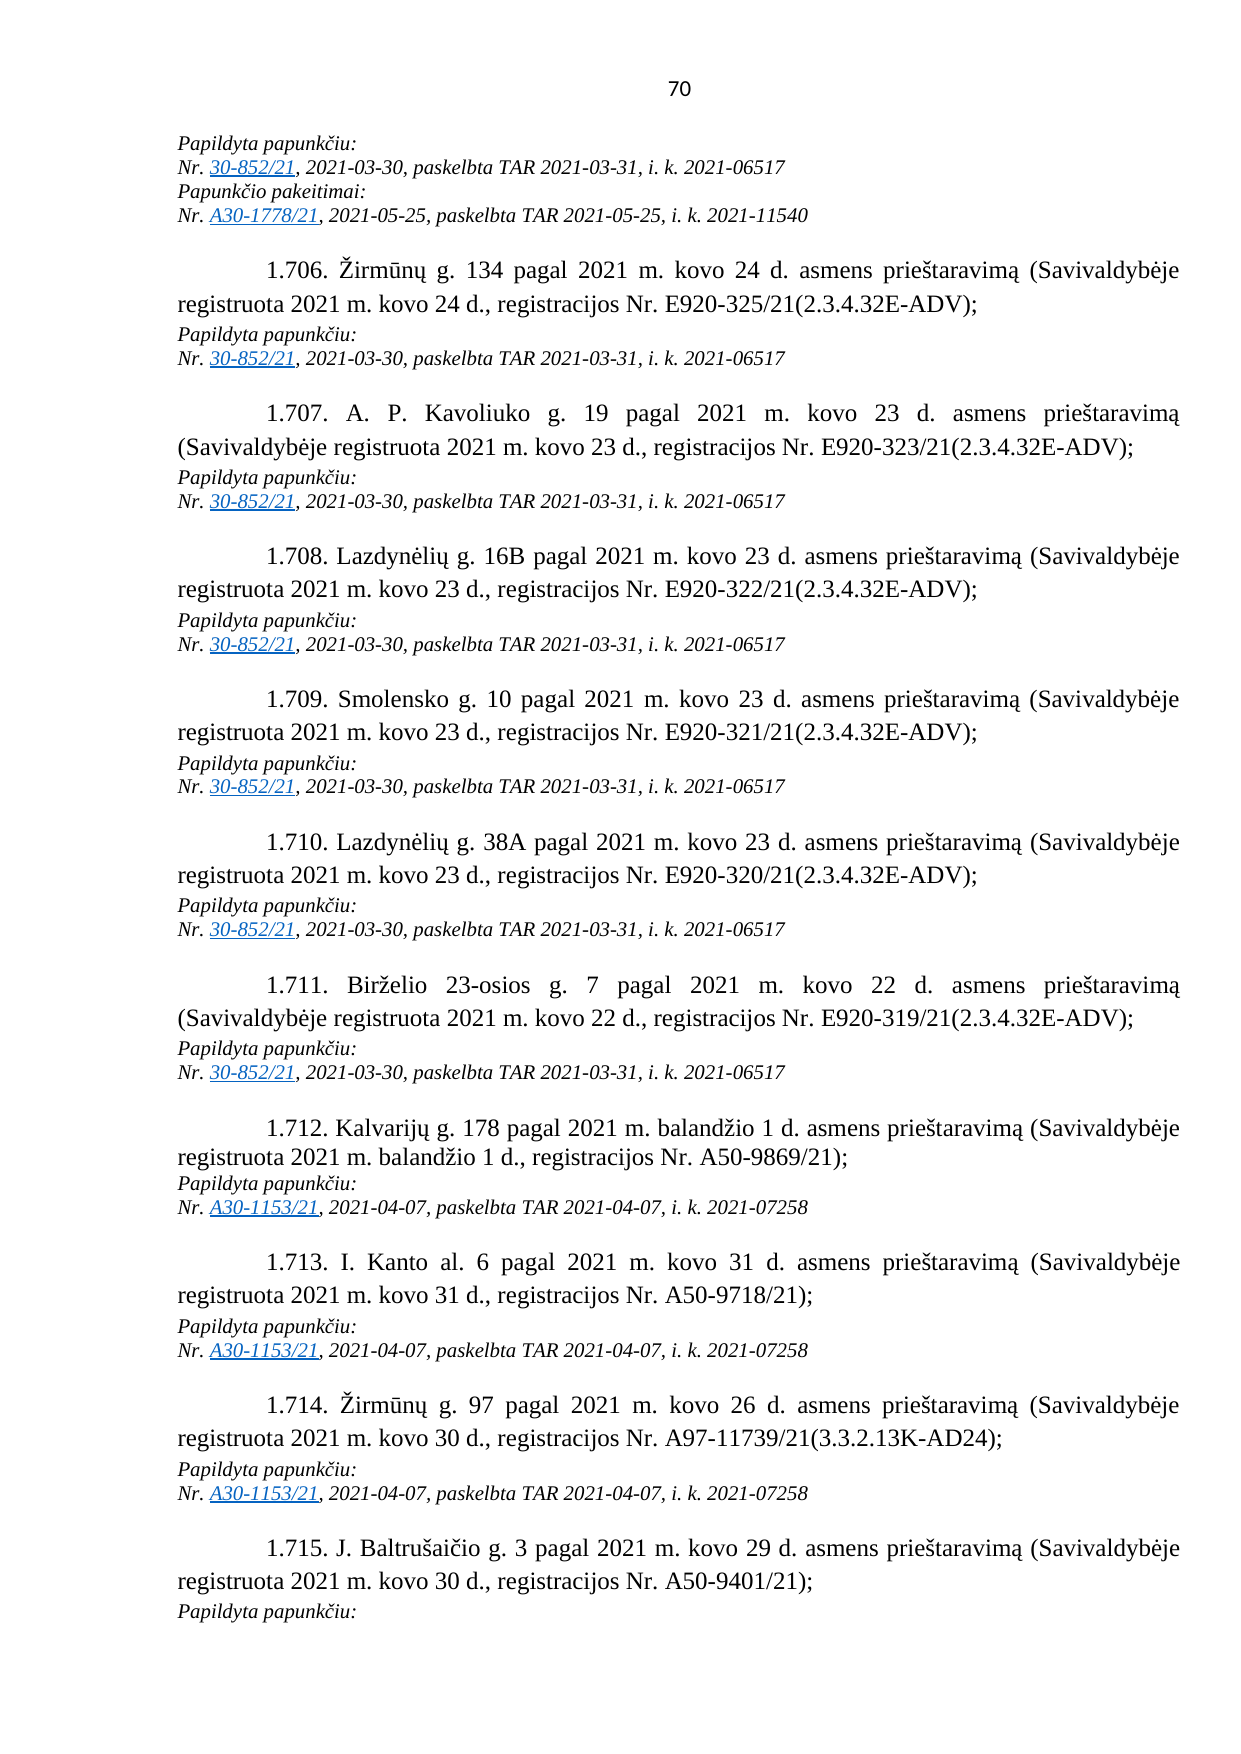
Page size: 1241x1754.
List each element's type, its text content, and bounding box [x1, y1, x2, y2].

text Papildyta papunkčiu: [177, 1036, 1181, 1060]
text Papildyta papunkčiu: [177, 750, 1181, 774]
text Papildyta papunkčiu: [177, 1313, 1181, 1338]
text Papildyta papunkčiu: [177, 1456, 1181, 1481]
text 1.712. Kalvarijų g. 178 pagal 2021 m. balandžio 1 d. asmens prieštaravimą (Savivaldybėje registruota 2021 m. balandžio 1 d., registracijos Nr. A50-9869/21); [177, 1113, 1181, 1171]
text Papildyta papunkčiu: [177, 131, 1181, 155]
text 1.710. Lazdynėlių g. 38A pagal 2021 m. kovo 23 d. asmens prieštaravimą (Savivaldybėje registruota 2021 m. kovo 23 d., registracijos Nr. E920-320/21(2.3.4.32E-ADV); [177, 827, 1181, 889]
text 1.711. Birželio 23-osios g. 7 pagal 2021 m. kovo 22 d. asmens prieštaravimą (Savivaldybėje registruota 2021 m. kovo 22 d., registracijos Nr. E920-319/21(2.3.4.32E-ADV); [177, 970, 1181, 1032]
text Nr. A30-1778/21, 2021-05-25, paskelbta TAR 2021-05-25, i. k. 2021-11540 [177, 203, 1181, 227]
text 1.715. J. Baltrušaičio g. 3 pagal 2021 m. kovo 29 d. asmens prieštaravimą (Savivaldybėje registruota 2021 m. kovo 30 d., registracijos Nr. A50-9401/21); [177, 1533, 1181, 1595]
text Nr. 30-852/21, 2021-03-30, paskelbta TAR 2021-03-31, i. k. 2021-06517 [177, 346, 1181, 370]
text Papunkčio pakeitimai: [177, 179, 1181, 203]
text Nr. 30-852/21, 2021-03-30, paskelbta TAR 2021-03-31, i. k. 2021-06517 [177, 917, 1181, 941]
text 1.707. A. P. Kavoliuko g. 19 pagal 2021 m. kovo 23 d. asmens prieštaravimą (Savivaldybėje registruota 2021 m. kovo 23 d., registracijos Nr. E920-323/21(2.3.4.32E-ADV); [177, 398, 1181, 460]
text 1.713. I. Kanto al. 6 pagal 2021 m. kovo 31 d. asmens prieštaravimą (Savivaldybėje registruota 2021 m. kovo 31 d., registracijos Nr. A50-9718/21); [177, 1247, 1181, 1309]
text Nr. A30-1153/21, 2021-04-07, paskelbta TAR 2021-04-07, i. k. 2021-07258 [177, 1338, 1181, 1362]
text Nr. A30-1153/21, 2021-04-07, paskelbta TAR 2021-04-07, i. k. 2021-07258 [177, 1195, 1181, 1219]
text Nr. 30-852/21, 2021-03-30, paskelbta TAR 2021-03-31, i. k. 2021-06517 [177, 1060, 1181, 1084]
text Nr. 30-852/21, 2021-03-30, paskelbta TAR 2021-03-31, i. k. 2021-06517 [177, 774, 1181, 798]
text Nr. 30-852/21, 2021-03-30, paskelbta TAR 2021-03-31, i. k. 2021-06517 [177, 632, 1181, 656]
text 1.708. Lazdynėlių g. 16B pagal 2021 m. kovo 23 d. asmens prieštaravimą (Savivaldybėje registruota 2021 m. kovo 23 d., registracijos Nr. E920-322/21(2.3.4.32E-ADV); [177, 541, 1181, 603]
text Papildyta papunkčiu: [177, 607, 1181, 632]
text Papildyta papunkčiu: [177, 1599, 1181, 1623]
text Nr. A30-1153/21, 2021-04-07, paskelbta TAR 2021-04-07, i. k. 2021-07258 [177, 1481, 1181, 1504]
text 1.709. Smolensko g. 10 pagal 2021 m. kovo 23 d. asmens prieštaravimą (Savivaldybėje registruota 2021 m. kovo 23 d., registracijos Nr. E920-321/21(2.3.4.32E-ADV); [177, 684, 1181, 746]
text 1.714. Žirmūnų g. 97 pagal 2021 m. kovo 26 d. asmens prieštaravimą (Savivaldybėje registruota 2021 m. kovo 30 d., registracijos Nr. A97-11739/21(3.3.2.13K-AD24); [177, 1390, 1181, 1452]
text Papildyta papunkčiu: [177, 322, 1181, 346]
text Papildyta papunkčiu: [177, 893, 1181, 917]
text Papildyta papunkčiu: [177, 1171, 1181, 1195]
text Nr. 30-852/21, 2021-03-30, paskelbta TAR 2021-03-31, i. k. 2021-06517 [177, 155, 1181, 179]
text 1.706. Žirmūnų g. 134 pagal 2021 m. kovo 24 d. asmens prieštaravimą (Savivaldybėje registruota 2021 m. kovo 24 d., registracijos Nr. E920-325/21(2.3.4.32E-ADV); [177, 256, 1181, 317]
text Papildyta papunkčiu: [177, 464, 1181, 489]
text Nr. 30-852/21, 2021-03-30, paskelbta TAR 2021-03-31, i. k. 2021-06517 [177, 489, 1181, 513]
